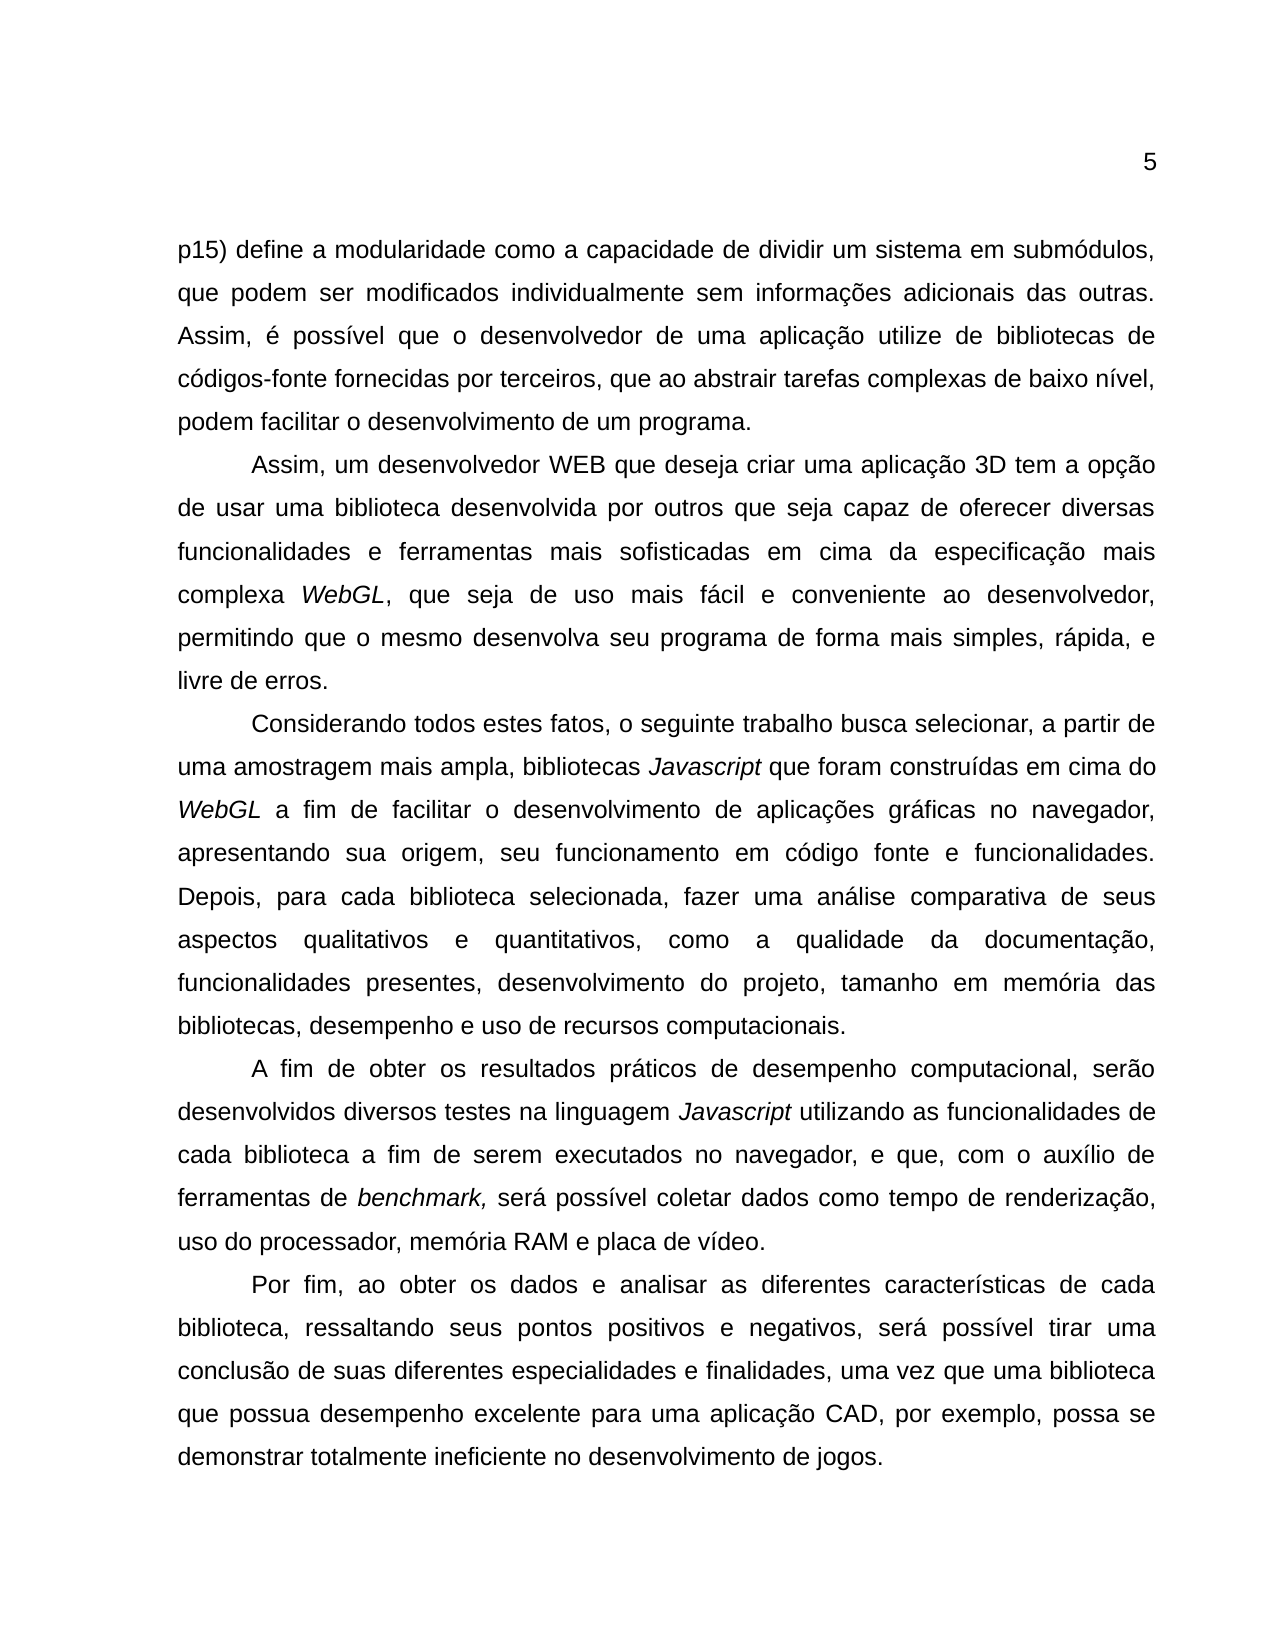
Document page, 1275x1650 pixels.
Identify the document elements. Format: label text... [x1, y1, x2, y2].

text A fim de obter os resultados práticos de desempenho computacional, serão desenvolvidos diversos testes na linguagem Javascript utilizando as funcionalidades de cada biblioteca a fim de serem executados no navegador, e que, com o auxílio de ferramentas de benchmark, será possível coletar dados como tempo de renderização, uso do processador, memória RAM e placa de vídeo. [177, 1054, 1157, 1255]
text Considerando todos estes fatos, o seguinte trabalho busca selecionar, a partir de uma amostragem mais ampla, bibliotecas Javascript que foram construídas em cima do WebGL a fim de facilitar o desenvolvimento de aplicações gráficas no navegador, apresentando sua origem, seu funcionamento em código fonte e funcionalidades. Depois, para cada biblioteca selecionada, fazer uma análise comparativa de seus aspectos qualitativos e quantitativos, como a qualidade da documentação, funcionalidades presentes, desenvolvimento do projeto, tamanho em memória das bibliotecas, desempenho e uso de recursos computacionais. [177, 709, 1157, 1040]
text Assim, um desenvolvedor WEB que deseja criar uma aplicação 3D tem a opção de usar uma biblioteca desenvolvida por outros que seja capaz de oferecer diversas funcionalidades e ferramentas mais sofisticadas em cima da especificação mais complexa WebGL, que seja de uso mais fácil e conveniente ao desenvolvedor, permitindo que o mesmo desenvolva seu programa de forma mais simples, rápida, e livre de erros. [177, 450, 1157, 695]
text p15) define a modularidade como a capacidade de dividir um sistema em submódulos, que podem ser modificados individualmente sem informações adicionais das outras. Assim, é possível que o desenvolvedor de uma aplicação utilize de bibliotecas de códigos-fonte fornecidas por terceiros, que ao abstrair tarefas complexas de baixo nível, podem facilitar o desenvolvimento de um programa. [177, 235, 1157, 436]
text Por fim, ao obter os dados e analisar as diferentes características de cada biblioteca, ressaltando seus pontos positivos e negativos, será possível tirar uma conclusão de suas diferentes especialidades e finalidades, uma vez que uma biblioteca que possua desempenho excelente para uma aplicação CAD, por exemplo, possa se demonstrar totalmente ineficiente no desenvolvimento de jogos. [177, 1270, 1157, 1471]
